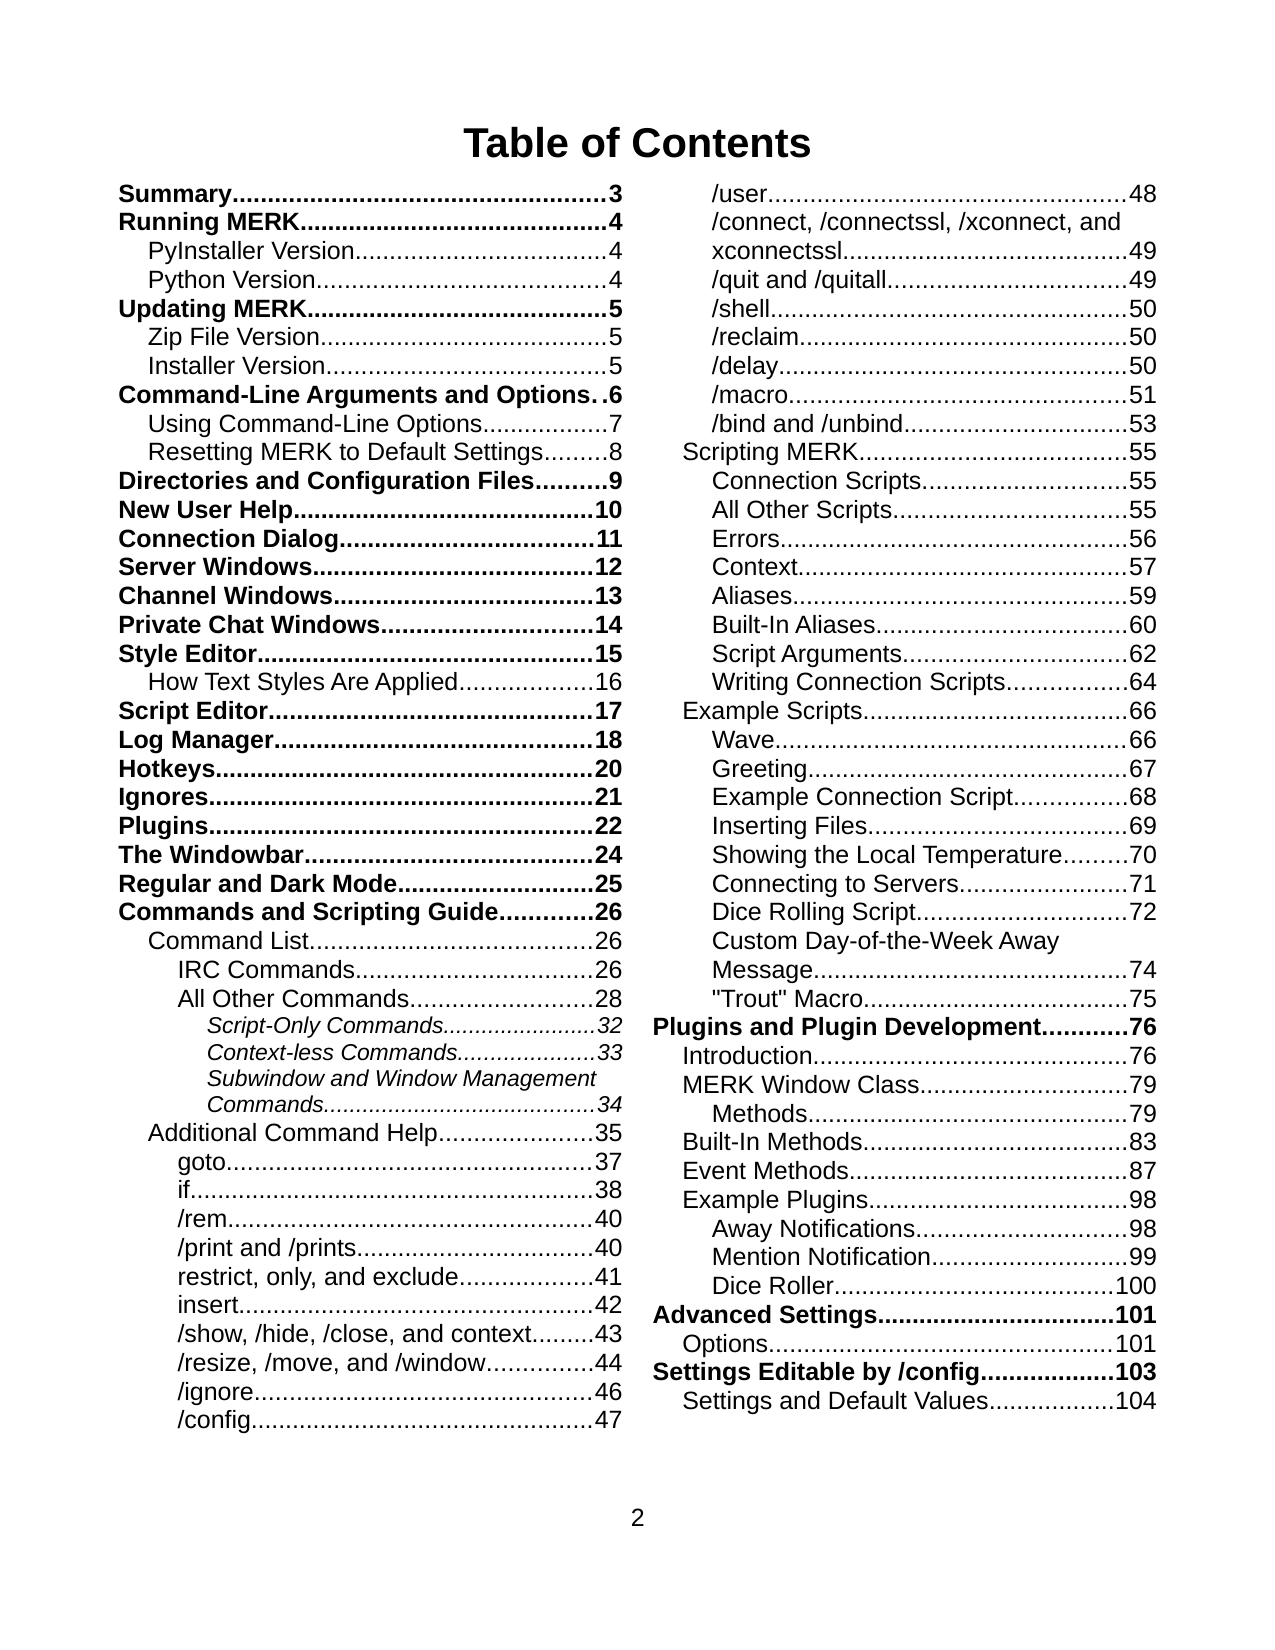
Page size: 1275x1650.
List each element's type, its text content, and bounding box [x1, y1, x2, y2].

text Subwindow and Window Management Commands 34 [207, 1065, 622, 1118]
text Example Connection Script 68 [712, 782, 1157, 811]
text Custom Day-of-the-Week Away Message 74 [712, 926, 1157, 983]
text Script Arguments 62 [712, 638, 1157, 667]
text Commands and Scripting Guide 26 [118, 897, 622, 926]
text Connecting to Servers 71 [712, 868, 1157, 897]
text /delay 50 [712, 351, 1157, 380]
text Style Editor 15 [118, 638, 622, 667]
text Inserting Files 69 [712, 811, 1157, 840]
text Aliases 59 [712, 581, 1157, 610]
text /user 48 [712, 178, 1157, 207]
text Updating MERK 5 [118, 293, 622, 322]
text Additional Command Help 35 [148, 1118, 622, 1146]
text Mention Notification 99 [712, 1242, 1157, 1271]
text Scripting MERK 55 [682, 437, 1157, 466]
text goto 37 [177, 1146, 622, 1175]
text Plugins 22 [118, 811, 622, 840]
text /show, /hide, /close, and context 43 [177, 1319, 622, 1348]
text insert 42 [177, 1290, 622, 1319]
text Event Methods 87 [682, 1156, 1157, 1185]
text Settings and Default Values 104 [682, 1386, 1157, 1415]
text /macro 51 [712, 380, 1157, 408]
text Context-less Commands 33 [207, 1039, 622, 1065]
text /bind and /unbind 53 [712, 408, 1157, 437]
text PyInstaller Version 4 [148, 236, 622, 265]
text "Trout" Macro 75 [712, 983, 1157, 1012]
text Wave 66 [712, 725, 1157, 753]
text Methods 79 [712, 1098, 1157, 1127]
text Script Editor 17 [118, 696, 622, 725]
text Server Windows 12 [118, 552, 622, 581]
text Log Manager 18 [118, 725, 622, 753]
text Script-Only Commands 32 [207, 1012, 622, 1039]
text Showing the Local Temperature 70 [712, 840, 1157, 868]
text Plugins and Plugin Development 76 [652, 1012, 1157, 1041]
text /config 47 [177, 1405, 622, 1434]
text if 38 [177, 1175, 622, 1204]
text Example Plugins 98 [682, 1185, 1157, 1213]
text Dice Rolling Script 72 [712, 897, 1157, 926]
text Built-In Methods 83 [682, 1127, 1157, 1156]
text Advanced Settings 101 [652, 1300, 1157, 1328]
text Connection Scripts 55 [712, 466, 1157, 495]
text Away Notifications 98 [712, 1213, 1157, 1242]
text Writing Connection Scripts 64 [712, 667, 1157, 696]
text Connection Dialog 11 [118, 523, 622, 552]
text Example Scripts 66 [682, 696, 1157, 725]
text /resize, /move, and /window 44 [177, 1348, 622, 1376]
text /rem 40 [177, 1204, 622, 1233]
text Greeting 67 [712, 753, 1157, 782]
text /print and /prints 40 [177, 1233, 622, 1261]
text The Windowbar 24 [118, 840, 622, 868]
text Errors 56 [712, 523, 1157, 552]
text /ignore 46 [177, 1376, 622, 1405]
text /quit and /quitall 49 [712, 265, 1157, 293]
text Summary 3 [118, 178, 622, 207]
text IRC Commands 26 [177, 955, 622, 983]
text Command List 26 [148, 926, 622, 955]
text Command-Line Arguments and Options 6 [118, 380, 622, 408]
text Directories and Configuration Files 9 [118, 466, 622, 495]
text Resetting MERK to Default Settings 8 [148, 437, 622, 466]
text restrict, only, and exclude 41 [177, 1261, 622, 1290]
text Dice Roller 100 [712, 1271, 1157, 1300]
text Installer Version 5 [148, 351, 622, 380]
text New User Help 10 [118, 495, 622, 523]
text Using Command-Line Options 7 [148, 408, 622, 437]
text Hotkeys 20 [118, 753, 622, 782]
text All Other Scripts 55 [712, 495, 1157, 523]
text Built-In Aliases 60 [712, 610, 1157, 638]
text /shell 50 [712, 293, 1157, 322]
text Regular and Dark Mode 25 [118, 868, 622, 897]
text Context 57 [712, 552, 1157, 581]
text Introduction 76 [682, 1041, 1157, 1070]
text Running MERK 4 [118, 207, 622, 236]
text Settings Editable by /config 103 [652, 1357, 1157, 1386]
subtitle Table of Contents [118, 118, 1157, 166]
text Private Chat Windows 14 [118, 610, 622, 638]
text MERK Window Class 79 [682, 1070, 1157, 1098]
text /reclaim 50 [712, 322, 1157, 351]
text All Other Commands 28 [177, 983, 622, 1012]
text Python Version 4 [148, 265, 622, 293]
text Options 101 [682, 1328, 1157, 1357]
text Channel Windows 13 [118, 581, 622, 610]
text Ignores 21 [118, 782, 622, 811]
text /connect, /connectssl, /xconnect, and xconnectssl 49 [712, 207, 1157, 265]
text Zip File Version 5 [148, 322, 622, 351]
text How Text Styles Are Applied 16 [148, 667, 622, 696]
